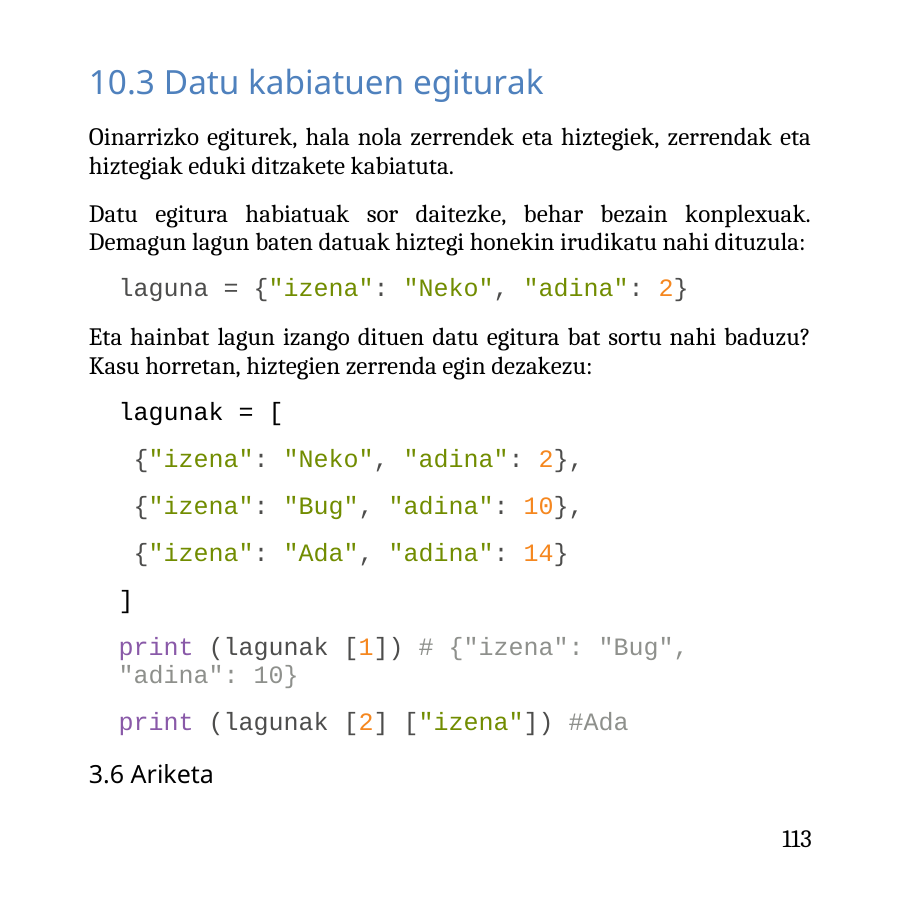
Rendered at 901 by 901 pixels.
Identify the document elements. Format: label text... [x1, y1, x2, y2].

text lagunak = [ [118, 399, 811, 427]
text {"izena": "Bug", "adina": 10}, [118, 493, 811, 522]
text {"izena": "Neko", "adina": 2}, [118, 446, 811, 474]
text ] [118, 587, 811, 616]
text Oinarrizko egiturek, hala nola zerrendek eta hiztegiek, zerrendak eta hiztegiak eduki ditzakete kabiatuta. [89, 123, 811, 181]
text Datu egitura habiatuak sor daitezke, behar bezain konplexuak. Demagun lagun baten datuak hiztegi honekin irudikatu nahi dituzula: [89, 199, 811, 257]
text Eta hainbat lagun izango dituen datu egitura bat sortu nahi baduzu? Kasu horretan, hiztegien zerrenda egin dezakezu: [89, 323, 811, 380]
text 3.6 Ariketa [89, 757, 811, 791]
text print (lagunak [1]) # {"izena": "Bug", "adina": 10} [118, 634, 811, 691]
subtitle Datu kabiatuen egiturak [89, 59, 811, 104]
text laguna = {"izena": "Neko", "adina": 2} [118, 276, 811, 304]
text {"izena": "Ada", "adina": 14} [118, 540, 811, 569]
text print (lagunak [2] ["izena"]) #Ada [118, 710, 811, 738]
